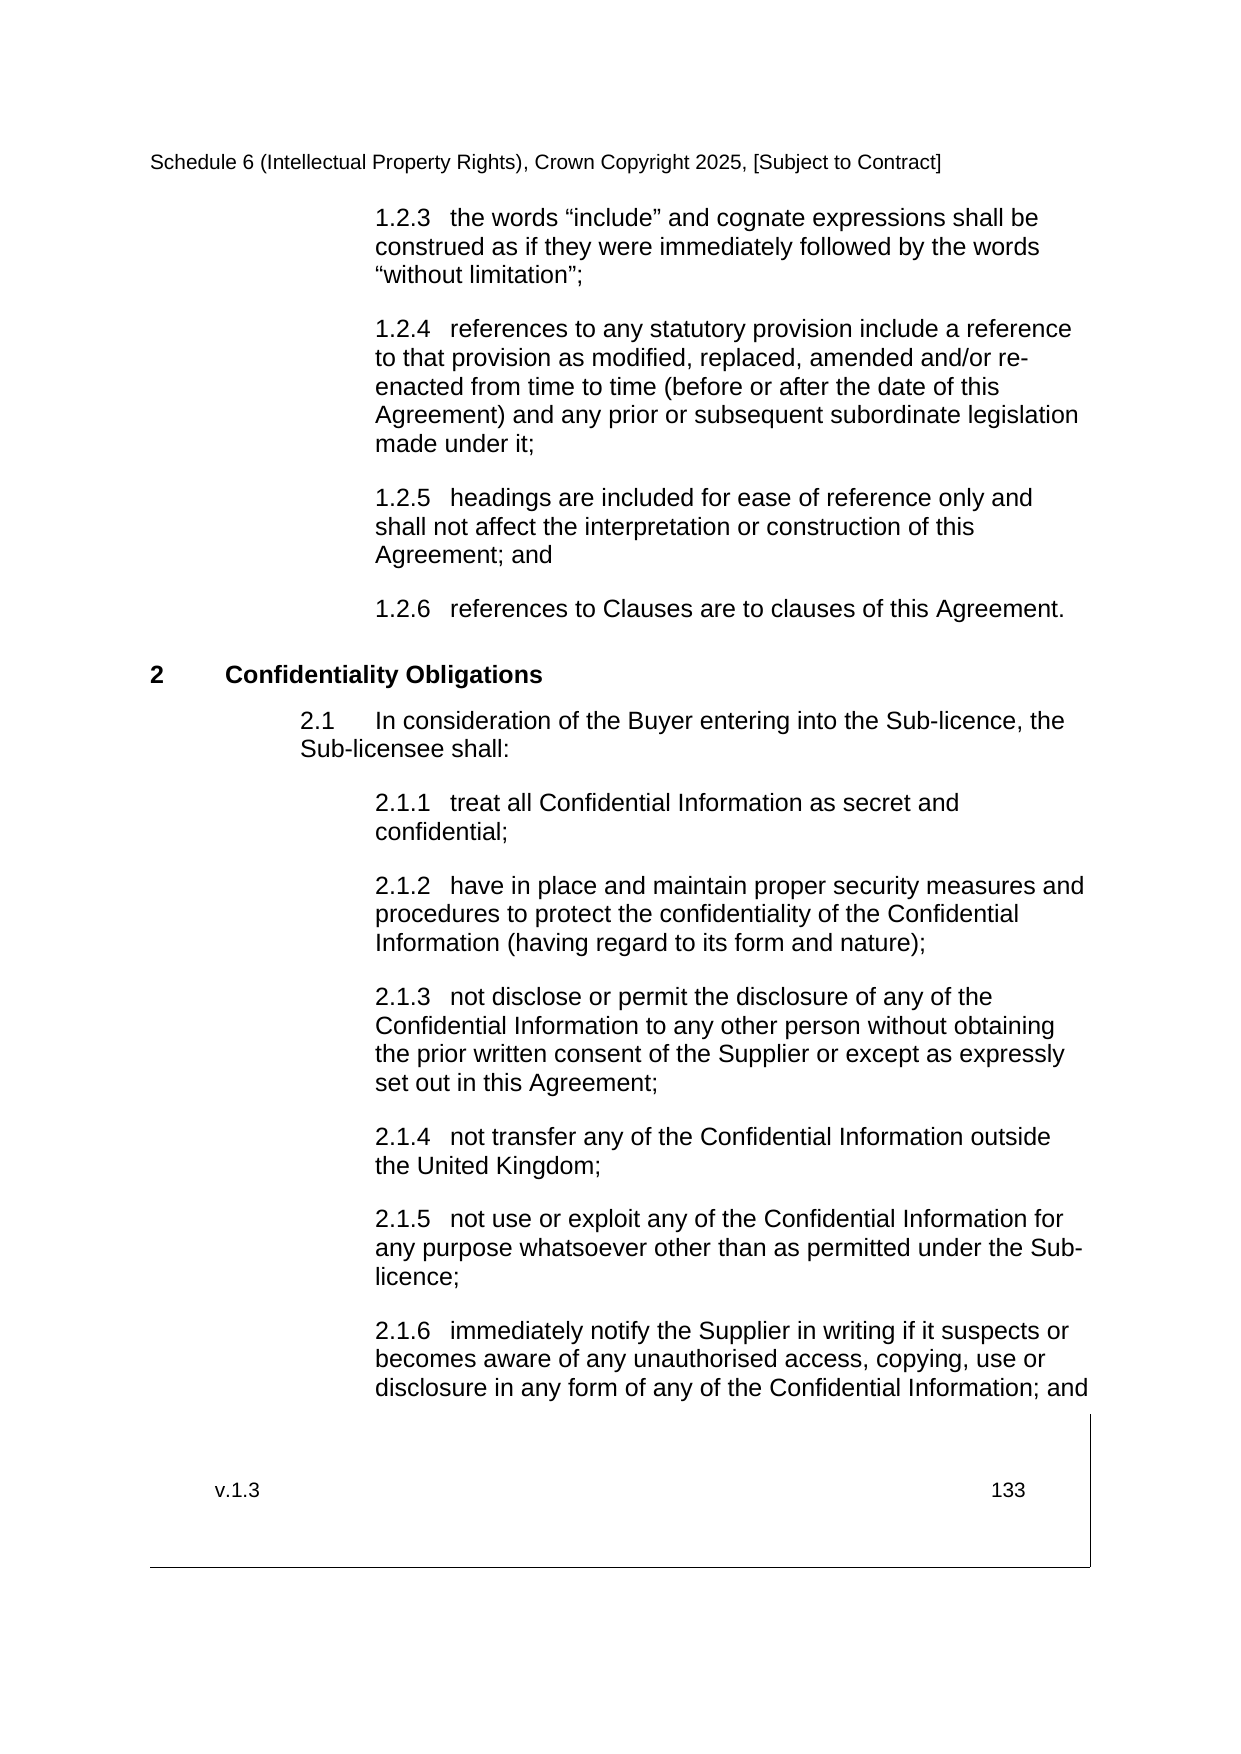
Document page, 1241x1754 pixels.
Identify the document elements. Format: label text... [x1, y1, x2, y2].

list the words “include” and cognate expressions shall be construed as if they were immediately followed by the words “without limitation”; [375, 203, 1090, 289]
list In consideration of the Buyer entering into the Sub-licence, the Sub-licensee shall: [300, 706, 1090, 763]
list references to Clauses are to clauses of this Agreement. [375, 594, 1090, 623]
list not use or exploit any of the Confidential Information for any purpose whatsoever other than as permitted under the Sub-licence; [375, 1204, 1090, 1291]
list references to any statutory provision include a reference to that provision as modified, replaced, amended and/or re-enacted from time to time (before or after the date of this Agreement) and any prior or subsequent subordinate legislation made under it; [375, 314, 1090, 458]
list treat all Confidential Information as secret and confidential; [375, 788, 1090, 846]
list Confidentiality Obligations [150, 660, 1090, 689]
list headings are included for ease of reference only and shall not affect the interpretation or construction of this Agreement; and [375, 483, 1090, 569]
list immediately notify the Supplier in writing if it suspects or becomes aware of any unauthorised access, copying, use or disclosure in any form of any of the Confidential Information; and [375, 1316, 1090, 1402]
list not disclose or permit the disclosure of any of the Confidential Information to any other person without obtaining the prior written consent of the Supplier or except as expressly set out in this Agreement; [375, 982, 1090, 1097]
list have in place and maintain proper security measures and procedures to protect the confidentiality of the Confidential Information (having regard to its form and nature); [375, 871, 1090, 957]
list not transfer any of the Confidential Information outside the United Kingdom; [375, 1122, 1090, 1179]
